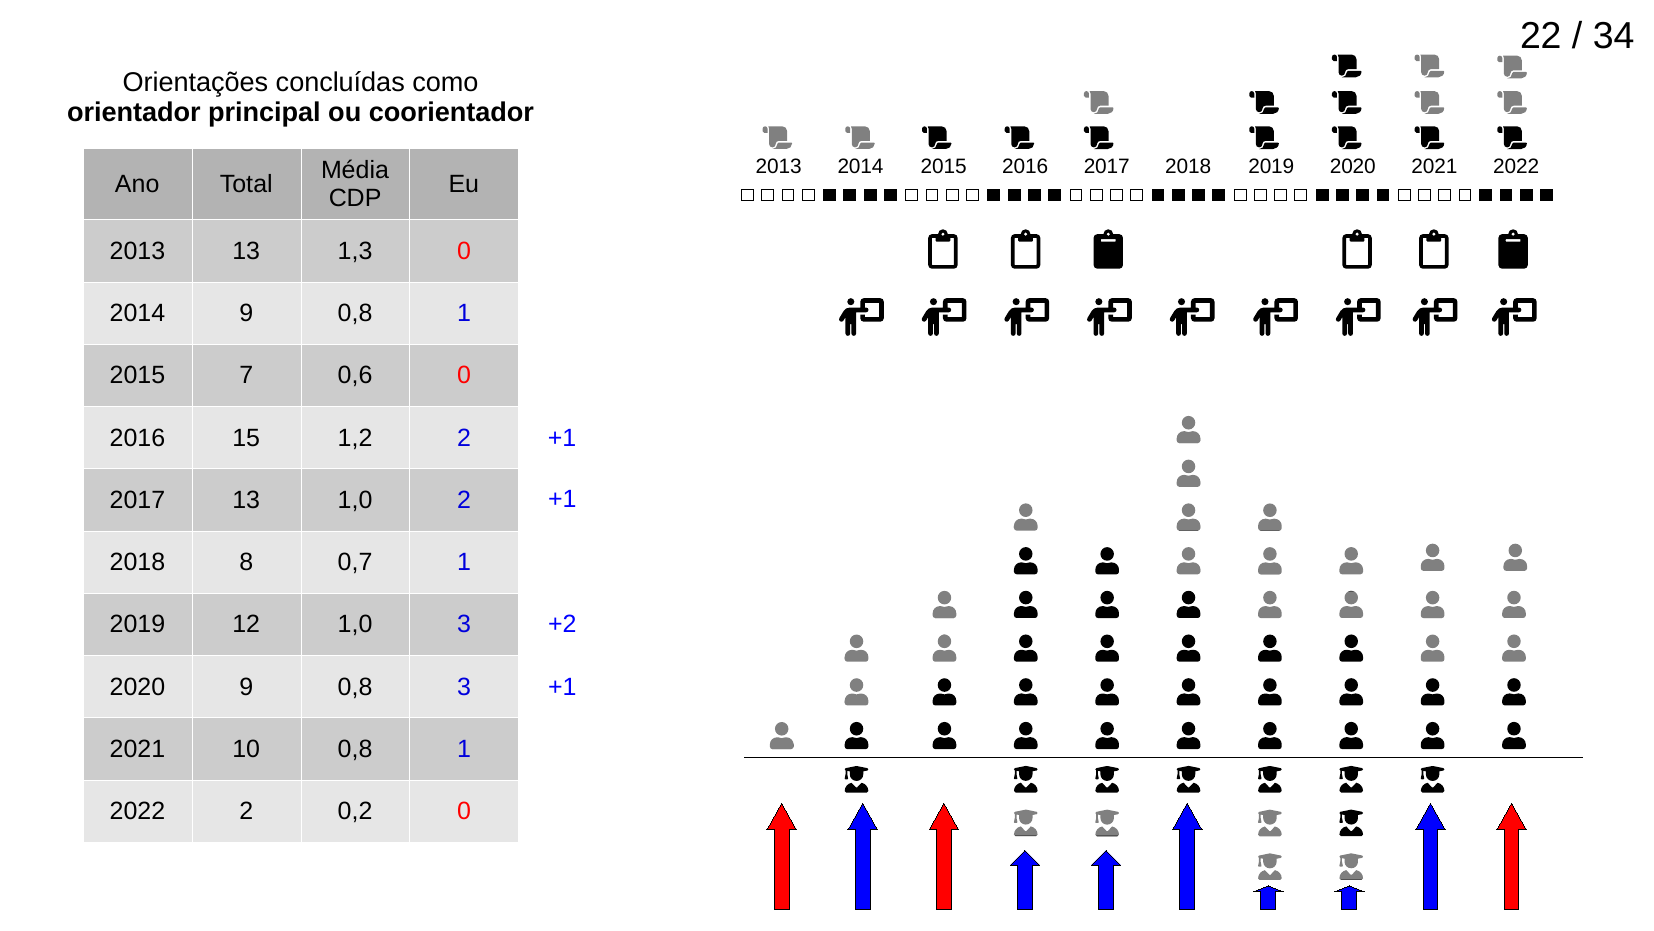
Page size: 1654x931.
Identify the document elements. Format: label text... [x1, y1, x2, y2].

text_box [929, 803, 959, 910]
table_cell 2 [193, 781, 301, 842]
picture [1420, 678, 1445, 706]
text_box [1257, 501, 1284, 531]
table_cell 1,0 [302, 469, 409, 531]
text_box [1174, 501, 1201, 531]
text_box [1500, 189, 1512, 201]
picture [919, 298, 967, 336]
text_box [761, 189, 774, 201]
text_box [1130, 189, 1143, 201]
text_box [946, 189, 959, 201]
picture [1176, 678, 1201, 706]
picture [1333, 298, 1381, 336]
text_box [766, 803, 797, 910]
text_box <number> / 34 [1375, 0, 1654, 71]
picture [1250, 298, 1299, 336]
text_box [1257, 808, 1284, 838]
picture [844, 766, 869, 793]
table_cell 3 [410, 594, 518, 655]
text_box [1398, 189, 1411, 201]
table_cell 9 [193, 283, 301, 344]
text_box [1413, 83, 1446, 119]
text_box [1257, 851, 1284, 880]
text_box [1174, 546, 1201, 576]
table_header Média CDP [302, 165, 409, 219]
text_box [1048, 189, 1061, 201]
picture [1420, 721, 1445, 750]
table_header Ano [84, 165, 192, 219]
text_box [1174, 458, 1201, 488]
table_cell 1,3 [302, 220, 409, 282]
table_cell 13 [193, 220, 301, 282]
text_box [1234, 189, 1247, 201]
text_box [1520, 189, 1533, 201]
table_cell 10 [193, 718, 301, 780]
text_box [926, 189, 938, 201]
picture [1095, 678, 1119, 706]
text_box [864, 189, 877, 201]
text_box [1172, 189, 1185, 201]
picture [1095, 766, 1119, 793]
text_box [1502, 542, 1529, 572]
table_cell 13 [193, 469, 301, 531]
picture [1004, 124, 1035, 151]
text_box 2019 [1233, 147, 1310, 186]
text_box [905, 189, 918, 201]
table_cell 0 [410, 220, 518, 282]
table_cell 2019 [84, 594, 192, 655]
table_cell 2 [410, 407, 518, 468]
text_box [1008, 189, 1021, 201]
picture [1176, 721, 1201, 750]
picture [1339, 678, 1364, 706]
picture [1410, 298, 1458, 336]
picture [1013, 590, 1038, 618]
table_cell 2016 [84, 407, 192, 468]
text_box [966, 189, 979, 201]
table_cell 3 [410, 656, 518, 717]
table_cell 2022 [84, 781, 192, 842]
picture [836, 298, 884, 336]
picture [1258, 678, 1282, 706]
text_box 2017 [1068, 147, 1145, 186]
picture [1489, 298, 1537, 336]
picture [1084, 298, 1132, 336]
text_box [1459, 189, 1471, 201]
text_box [1090, 189, 1103, 201]
picture [1095, 721, 1119, 750]
picture [1258, 634, 1282, 662]
picture [1001, 298, 1050, 336]
picture [1095, 547, 1119, 575]
picture [1010, 229, 1041, 269]
text_box [847, 803, 878, 910]
text_box [823, 189, 836, 201]
picture [1498, 229, 1528, 269]
picture [1176, 590, 1201, 618]
text_box [1083, 83, 1115, 119]
table_cell 0,8 [302, 656, 409, 717]
picture [1176, 765, 1201, 793]
picture [1013, 765, 1038, 793]
table_cell 1,0 [302, 594, 409, 655]
picture [1331, 89, 1362, 116]
text_box [1377, 189, 1389, 201]
text_box [1212, 189, 1225, 201]
text_box [1338, 591, 1365, 621]
table_cell 0,8 [302, 283, 409, 344]
picture [1420, 766, 1445, 793]
text_box [1316, 189, 1329, 201]
text_box [1294, 189, 1307, 201]
text_box [1496, 803, 1527, 910]
picture [1258, 766, 1282, 793]
picture [1083, 124, 1114, 151]
text_box [1013, 502, 1040, 532]
text_box [1438, 189, 1451, 201]
table_cell 2014 [84, 283, 192, 344]
text_box +1 [533, 477, 592, 521]
picture [1167, 298, 1215, 336]
text_box [1334, 885, 1365, 910]
text_box [1010, 850, 1040, 910]
table_cell 0 [410, 345, 518, 406]
text_box [1152, 189, 1164, 201]
text_box [1257, 590, 1284, 619]
table_cell 1 [410, 718, 518, 780]
picture [1502, 721, 1526, 750]
text_box [1013, 806, 1040, 836]
table_cell 0,6 [302, 345, 409, 406]
table_cell 12 [193, 594, 301, 655]
picture [932, 678, 957, 706]
text_box Orientações concluídas como orientador principal ou coorientador [52, 59, 549, 165]
picture [1414, 124, 1445, 151]
table_cell 2020 [84, 656, 192, 717]
table_cell 0,7 [302, 532, 409, 593]
text_box [844, 633, 871, 663]
text_box [1257, 545, 1284, 575]
picture [1249, 89, 1279, 116]
table_cell 2013 [84, 220, 192, 282]
picture [1339, 765, 1364, 793]
table_cell 1 [410, 283, 518, 344]
text_box [884, 189, 897, 201]
picture [1339, 809, 1364, 837]
picture [1013, 634, 1038, 662]
picture [1176, 634, 1201, 662]
table_cell 0 [410, 781, 518, 842]
picture [1502, 678, 1526, 706]
picture [844, 721, 869, 750]
text_box [987, 189, 1000, 201]
picture [1419, 229, 1449, 269]
text_box [1028, 189, 1041, 201]
text_box [1338, 850, 1365, 880]
table_cell 2015 [84, 345, 192, 406]
text_box [1418, 189, 1431, 201]
text_box [1413, 46, 1446, 82]
text_box 2016 [987, 147, 1064, 186]
table_cell 2021 [84, 718, 192, 780]
text_box +1 [533, 665, 592, 708]
table_cell 2017 [84, 469, 192, 531]
table_cell 7 [193, 345, 301, 406]
table_cell 2018 [84, 532, 192, 593]
table_cell 2 [410, 469, 518, 531]
picture [1331, 52, 1362, 79]
text_box [1253, 885, 1284, 910]
text_box [1496, 47, 1529, 119]
text_box [1420, 590, 1446, 619]
text_box [1501, 590, 1528, 619]
text_box [844, 118, 876, 155]
text_box 2018 [1150, 147, 1227, 186]
text_box [1070, 189, 1082, 201]
text_box [1420, 634, 1446, 663]
text_box [1356, 189, 1369, 201]
table_cell 0,8 [302, 718, 409, 780]
picture [1342, 229, 1372, 269]
text_box [1479, 189, 1492, 201]
picture [1095, 590, 1119, 619]
text_box [1172, 803, 1203, 910]
text_box [1174, 414, 1201, 444]
table_cell 9 [193, 656, 301, 717]
text_box 2013 [740, 147, 817, 186]
text_box [761, 118, 794, 155]
text_box [782, 189, 794, 201]
text_box [1540, 189, 1553, 201]
picture [928, 229, 958, 269]
text_box [802, 189, 815, 201]
picture [1093, 229, 1124, 269]
text_box [1091, 850, 1121, 910]
text_box +2 [533, 602, 592, 646]
text_box [843, 189, 856, 201]
table_cell 1 [410, 532, 518, 593]
text_box [1110, 189, 1123, 201]
text_box [1338, 547, 1365, 576]
picture [1339, 634, 1364, 662]
text_box [1336, 189, 1349, 201]
picture [1013, 547, 1038, 575]
text_box [1093, 806, 1120, 836]
text_box 2020 [1315, 147, 1391, 186]
picture [1339, 721, 1364, 750]
text_box 2021 [1396, 147, 1473, 186]
text_box [931, 589, 958, 619]
picture [1331, 124, 1362, 151]
text_box 2022 [1478, 147, 1555, 186]
text_box +1 [533, 416, 592, 459]
picture [1095, 634, 1119, 662]
text_box [844, 677, 871, 707]
text_box [767, 720, 794, 750]
text_box [1274, 189, 1287, 201]
table_cell 8 [193, 532, 301, 593]
text_box 2015 [905, 147, 982, 186]
text_box [741, 189, 754, 201]
text_box [1420, 542, 1446, 572]
text_box 2014 [822, 147, 899, 186]
table_cell 15 [193, 407, 301, 468]
picture [1013, 678, 1038, 706]
picture [1497, 124, 1527, 151]
picture [1258, 721, 1282, 750]
picture [932, 721, 957, 750]
picture [922, 124, 952, 151]
table_cell 0,2 [302, 781, 409, 842]
text_box [1192, 189, 1205, 201]
picture [1013, 721, 1038, 750]
text_box [1415, 803, 1446, 910]
text_box [1254, 189, 1267, 201]
picture [1249, 124, 1279, 151]
text_box [1501, 634, 1528, 663]
text_box [931, 634, 958, 664]
table_header Total [193, 165, 301, 219]
table_header Eu [410, 165, 518, 219]
table_cell 1,2 [302, 407, 409, 468]
